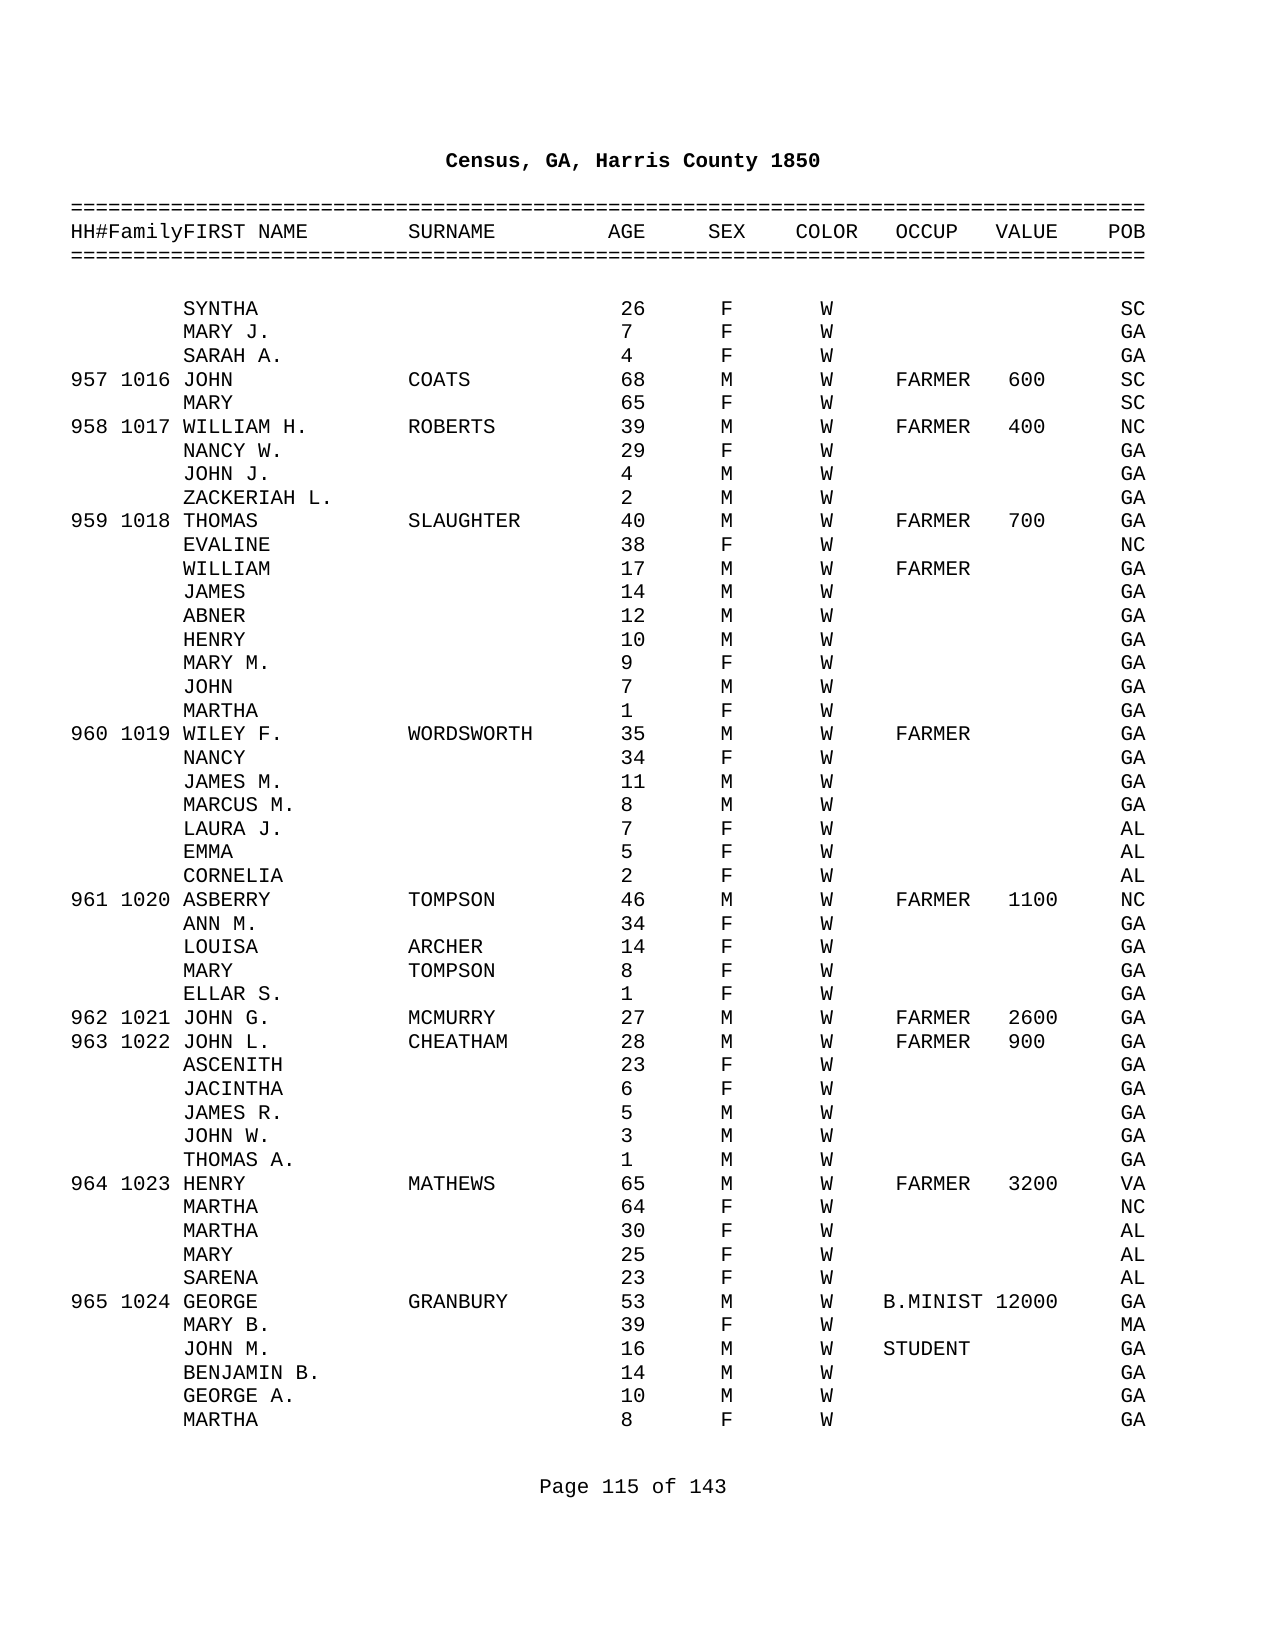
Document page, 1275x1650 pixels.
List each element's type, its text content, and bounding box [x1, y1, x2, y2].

text Emma 5 F W AL [70, 842, 1195, 865]
text Martha 30 F W AL [70, 1220, 1195, 1243]
text Abner 12 M W GA [70, 605, 1195, 629]
text James M. 11 M W GA [70, 771, 1195, 794]
text Martha 8 F W GA [70, 1409, 1195, 1433]
text Laura J. 7 F W AL [70, 818, 1195, 842]
text Mary B. 39 F W MA [70, 1314, 1195, 1338]
text William 17 M W farmer GA [70, 558, 1195, 581]
text Thomas A. 1 M W GA [70, 1149, 1195, 1173]
text 957 1016 John COATS 68 M W farmer 600 SC [70, 369, 1195, 392]
text Mary J. 7 F W GA [70, 321, 1195, 345]
text Mary 65 F W SC [70, 392, 1195, 416]
text Evaline 38 F W NC [70, 534, 1195, 558]
text Ascenith 23 F W GA [70, 1054, 1195, 1078]
text Syntha 26 F W SC [70, 298, 1195, 321]
text John M. 16 M W student GA [70, 1338, 1195, 1362]
text 960 1019 Wiley F. WORDSWORTH 35 M W farmer GA [70, 723, 1195, 747]
text James 14 M W GA [70, 581, 1195, 605]
text Ellar S. 1 F W GA [70, 983, 1195, 1007]
text George A. 10 M W GA [70, 1385, 1195, 1409]
text Louisa ARCHER 14 F W GA [70, 936, 1195, 960]
text 961 1020 Asberry TOMPSON 46 M W farmer 1100 NC [70, 889, 1195, 912]
text John W. 3 M W GA [70, 1125, 1195, 1149]
text Nancy W. 29 F W GA [70, 439, 1195, 463]
text Martha 64 F W NC [70, 1196, 1195, 1220]
text Nancy 34 F W GA [70, 747, 1195, 771]
text James R. 5 M W GA [70, 1102, 1195, 1125]
text 962 1021 John G. McMURRY 27 M W farmer 2600 GA [70, 1007, 1195, 1031]
text John 7 M W GA [70, 676, 1195, 700]
text John J. 4 M W GA [70, 463, 1195, 487]
text Ann M. 34 F W GA [70, 912, 1195, 936]
text Martha 1 F W GA [70, 700, 1195, 723]
text Mary M. 9 F W GA [70, 652, 1195, 676]
text Henry 10 M W GA [70, 629, 1195, 652]
text Cornelia 2 F W AL [70, 865, 1195, 889]
text Mary TOMPSON 8 F W GA [70, 960, 1195, 983]
text Benjamin B. 14 M W GA [70, 1362, 1195, 1385]
text Marcus M. 8 M W GA [70, 794, 1195, 818]
text 959 1018 Thomas SLAUGHTER 40 M W farmer 700 GA [70, 511, 1195, 534]
text Sarena 23 F W AL [70, 1267, 1195, 1291]
text 958 1017 William H. ROBERTS 39 M W farmer 400 NC [70, 416, 1195, 439]
text Jacintha 6 F W GA [70, 1078, 1195, 1102]
text 963 1022 John L. CHEATHAM 28 M W farmer 900 GA [70, 1031, 1195, 1054]
text Sarah A. 4 F W GA [70, 345, 1195, 369]
text 964 1023 Henry MATHEWS 65 M W farmer 3200 VA [70, 1173, 1195, 1196]
text 965 1024 George GRANBURY 53 M W b.minist 12000 GA [70, 1291, 1195, 1314]
text Zackeriah L. 2 M W GA [70, 487, 1195, 511]
text Mary 25 F W AL [70, 1243, 1195, 1267]
